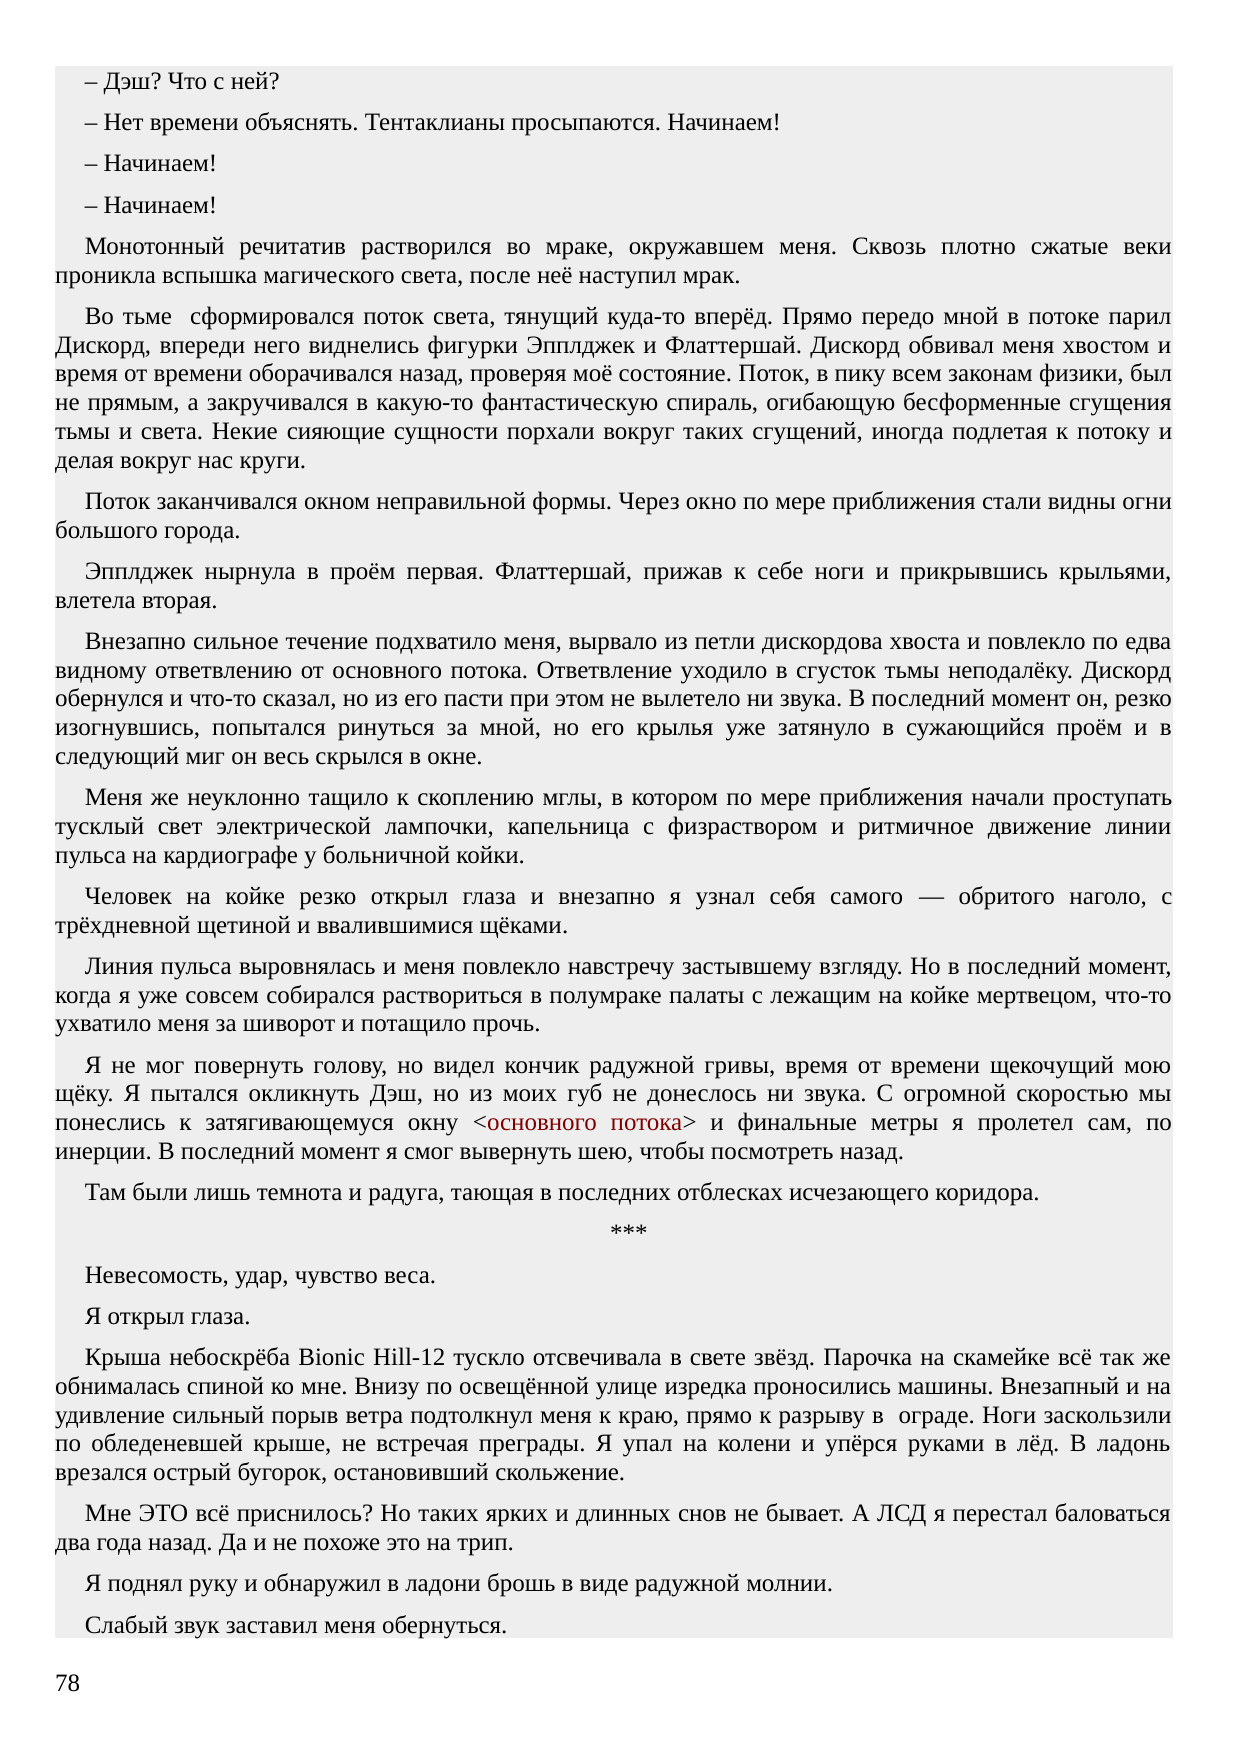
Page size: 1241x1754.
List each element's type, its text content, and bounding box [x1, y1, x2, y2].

text Поток заканчивался окном неправильной формы. Через окно по мере приближения стали видны огни большого города. [55, 486, 1173, 543]
text Я открыл глаза. [55, 1301, 1173, 1330]
text Монотонный речитатив растворился во мраке, окружавшем меня. Сквозь плотно сжатые веки проникла вспышка магического света, после неё наступил мрак. [55, 231, 1173, 288]
text – Дэш? Что с ней? [55, 66, 1173, 95]
text Мне ЭТО всё приснилось? Но таких ярких и длинных снов не бывает. А ЛСД я перестал баловаться два года назад. Да и не похоже это на трип. [55, 1498, 1173, 1556]
text – Нет времени объяснять. Тентаклианы просыпаются. Начинаем! [55, 107, 1173, 136]
text Крыша небоскрёба Bionic Hill-12 тускло отсвечивала в свете звёзд. Парочка на скамейке всё так же обнималась спиной ко мне. Внизу по освещённой улице изредка проносились машины. Внезапный и на удивление сильный порыв ветра подтолкнул меня к краю, прямо к разрыву в ограде. Ноги заскользили по обледеневшей крыше, не встречая преграды. Я упал на колени и упёрся руками в лёд. В ладонь врезался острый бугорок, остановивший скольжение. [55, 1342, 1173, 1486]
text Линия пульса выровнялась и меня повлекло навстречу застывшему взгляду. Но в последний момент, когда я уже совсем собирался раствориться в полумраке палаты с лежащим на койке мертвецом, что-то ухватило меня за шиворот и потащило прочь. [55, 951, 1173, 1037]
text Я не мог повернуть голову, но видел кончик радужной гривы, время от времени щекочущий мою щёку. Я пытался окликнуть Дэш, но из моих губ не донеслось ни звука. С огромной скоростью мы понеслись к затягивающемуся окну <основного потока> и финальные метры я пролетел сам, по инерции. В последний момент я смог вывернуть шею, чтобы посмотреть назад. [55, 1050, 1173, 1165]
text – Начинаем! [55, 148, 1173, 177]
text Там были лишь темнота и радуга, тающая в последних отблесках исчезающего коридора. [55, 1177, 1173, 1206]
text Внезапно сильное течение подхватило меня, вырвало из петли дискордова хвоста и повлекло по едва видному ответвлению от основного потока. Ответвление уходило в сгусток тьмы неподалёку. Дискорд обернулся и что-то сказал, но из его пасти при этом не вылетело ни звука. В последний момент он, резко изогнувшись, попытался ринуться за мной, но его крылья уже затянуло в сужающийся проём и в следующий миг он весь скрылся в окне. [55, 626, 1173, 770]
text – Начинаем! [55, 190, 1173, 218]
text *** [55, 1218, 1173, 1247]
text Эпплджек нырнула в проём первая. Флаттершай, прижав к себе ноги и прикрывшись крыльями, влетела вторая. [55, 556, 1173, 613]
text Я поднял руку и обнаружил в ладони брошь в виде радужной молнии. [55, 1568, 1173, 1597]
text Слабый звук заставил меня обернуться. [55, 1610, 1173, 1638]
text Меня же неуклонно тащило к скоплению мглы, в котором по мере приближения начали проступать тусклый свет электрической лампочки, капельница с физраствором и ритмичное движение линии пульса на кардиографе у больничной койки. [55, 782, 1173, 868]
text Во тьме сформировался поток света, тянущий куда-то вперёд. Прямо передо мной в потоке парил Дискорд, впереди него виднелись фигурки Эпплджек и Флаттершай. Дискорд обвивал меня хвостом и время от времени оборачивался назад, проверяя моё состояние. Поток, в пику всем законам физики, был не прямым, а закручивался в какую-то фантастическую спираль, огибающую бесформенные сгущения тьмы и света. Некие сияющие сущности порхали вокруг таких сгущений, иногда подлетая к потоку и делая вокруг нас круги. [55, 301, 1173, 473]
text Человек на койке резко открыл глаза и внезапно я узнал себя самого — обритого наголо, с трёхдневной щетиной и ввалившимися щёками. [55, 881, 1173, 938]
text Невесомость, удар, чувство веса. [55, 1260, 1173, 1288]
